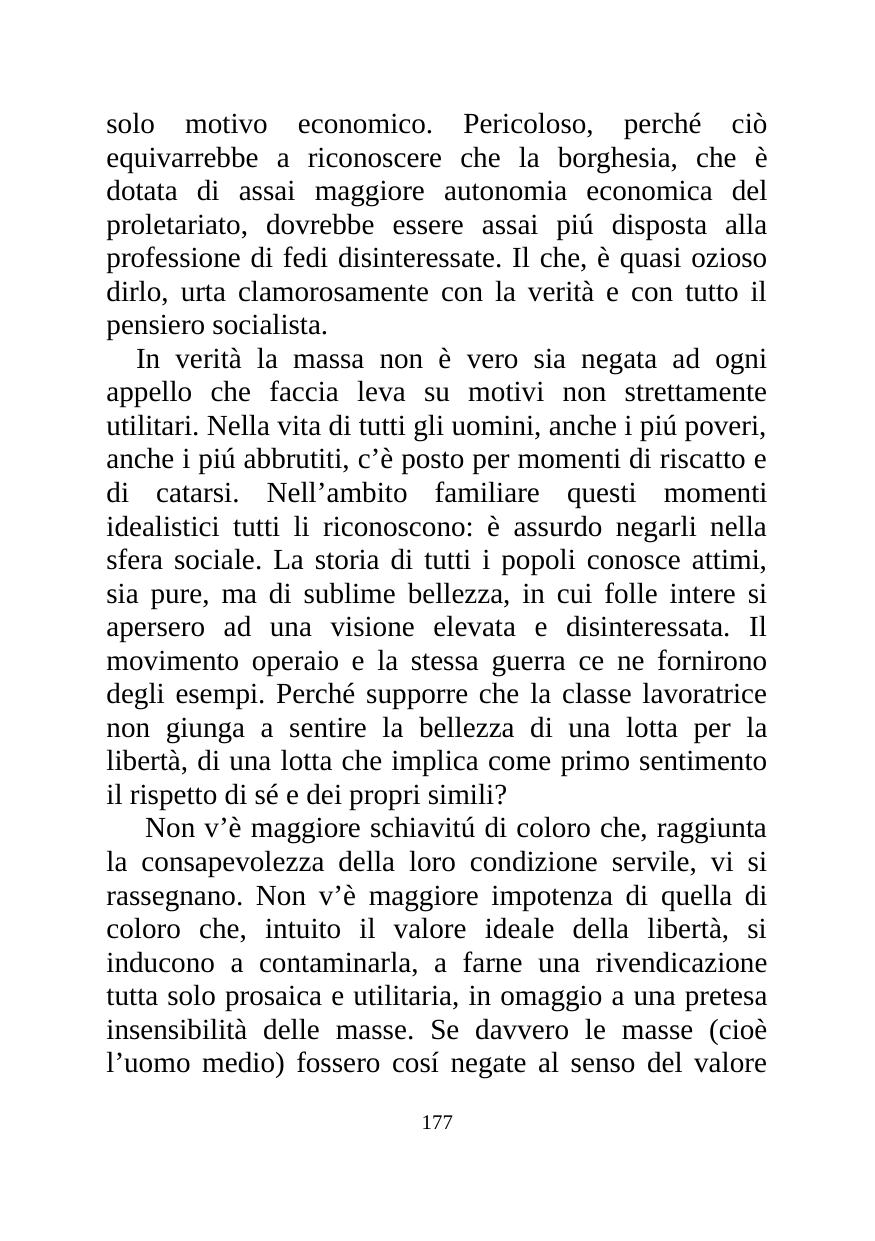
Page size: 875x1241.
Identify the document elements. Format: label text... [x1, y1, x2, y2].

text In verità la massa non è vero sia negata ad ogni appello che faccia leva su motivi non strettamente utilitari. Nella vita di tutti gli uomini, anche i piú poveri, anche i piú abbrutiti, c’è posto per momenti di riscatto e di catarsi. Nell’ambito familiare questi momenti idealistici tutti li riconoscono: è assurdo negarli nella sfera sociale. La storia di tutti i popoli conosce attimi, sia pure, ma di sublime bellezza, in cui folle intere si apersero ad una visione elevata e disinteressata. Il movimento operaio e la stessa guerra ce ne fornirono degli esempi. Perché supporre che la classe lavoratrice non giunga a sentire la bellezza di una lotta per la libertà, di una lotta che implica come primo sentimento il rispetto di sé e dei propri simili? [106, 341, 768, 811]
text solo motivo economico. Pericoloso, perché ciò equivarrebbe a riconoscere che la borghesia, che è dotata di assai maggiore autonomia economica del proletariato, dovrebbe essere assai piú disposta alla professione di fedi disinteressate. Il che, è quasi ozioso dirlo, urta clamorosamente con la verità e con tutto il pensiero socialista. [106, 106, 768, 341]
text Non v’è maggiore schiavitú di coloro che, raggiunta la consapevolezza della loro condizione servile, vi si rassegnano. Non v’è maggiore impotenza di quella di coloro che, intuito il valore ideale della libertà, si inducono a contaminarla, a farne una rivendicazione tutta solo prosaica e utilitaria, in omaggio a una pretesa insensibilità delle masse. Se davvero le masse (cioè l’uomo medio) fossero cosí negate al senso del valore [106, 811, 768, 1079]
